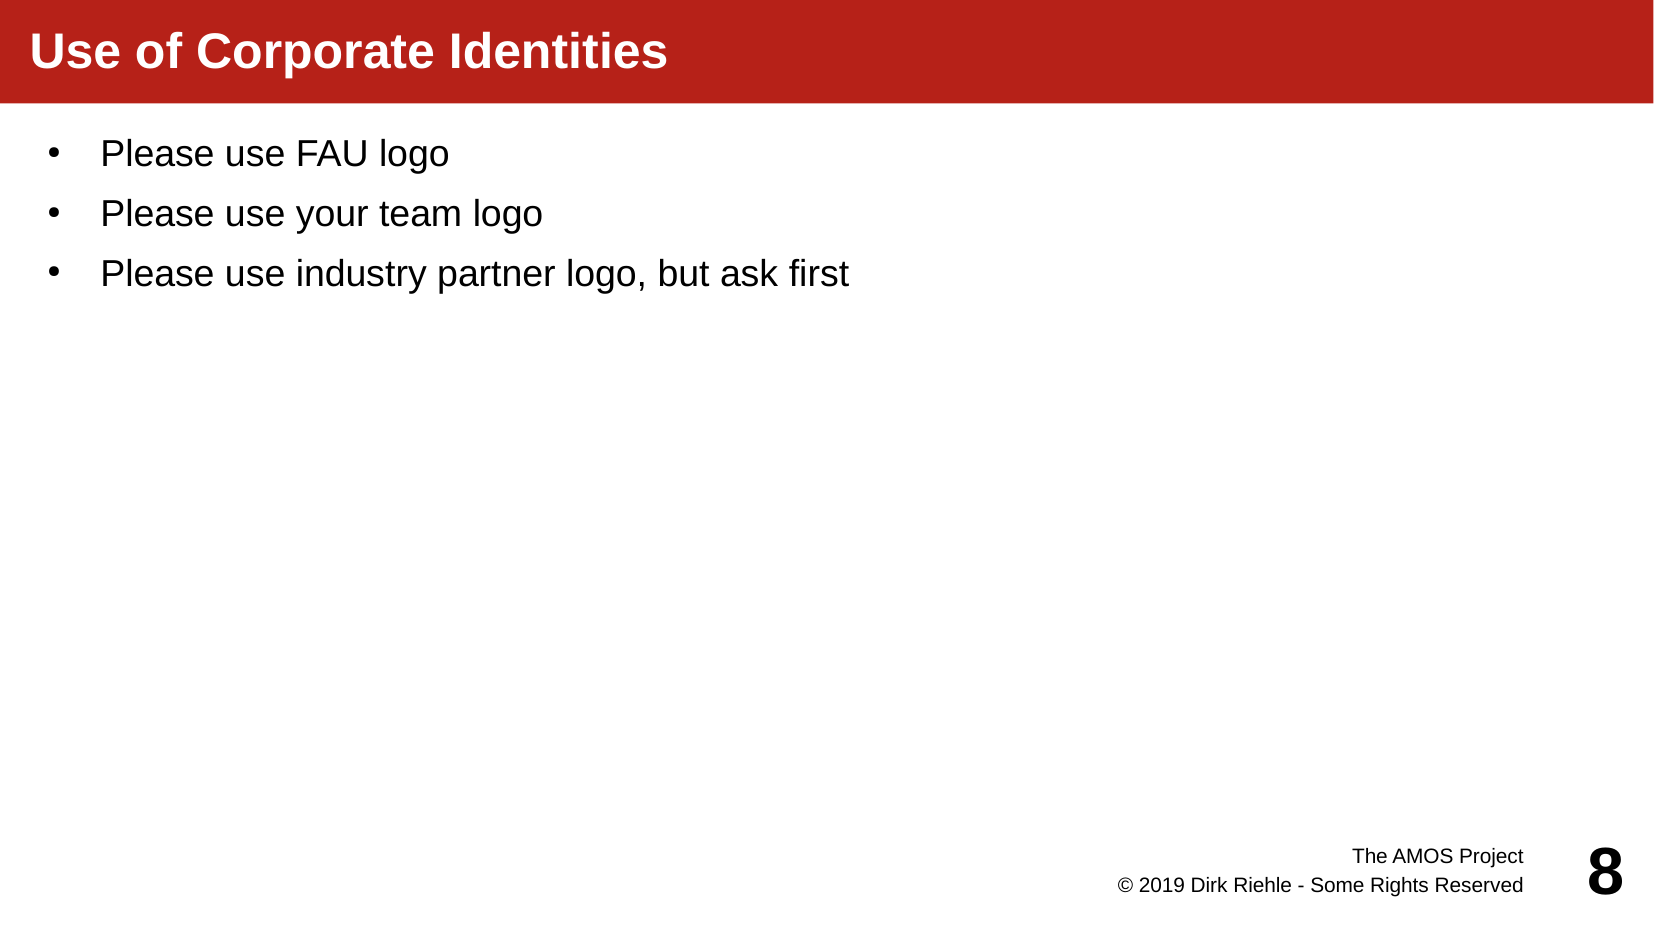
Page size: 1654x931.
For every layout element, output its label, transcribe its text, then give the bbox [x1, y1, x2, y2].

title Use of Corporate Identities [0, 0, 1654, 104]
list Please use FAU logo Please use your team logo Please use industry partner logo, but ask first [29, 132, 1625, 798]
